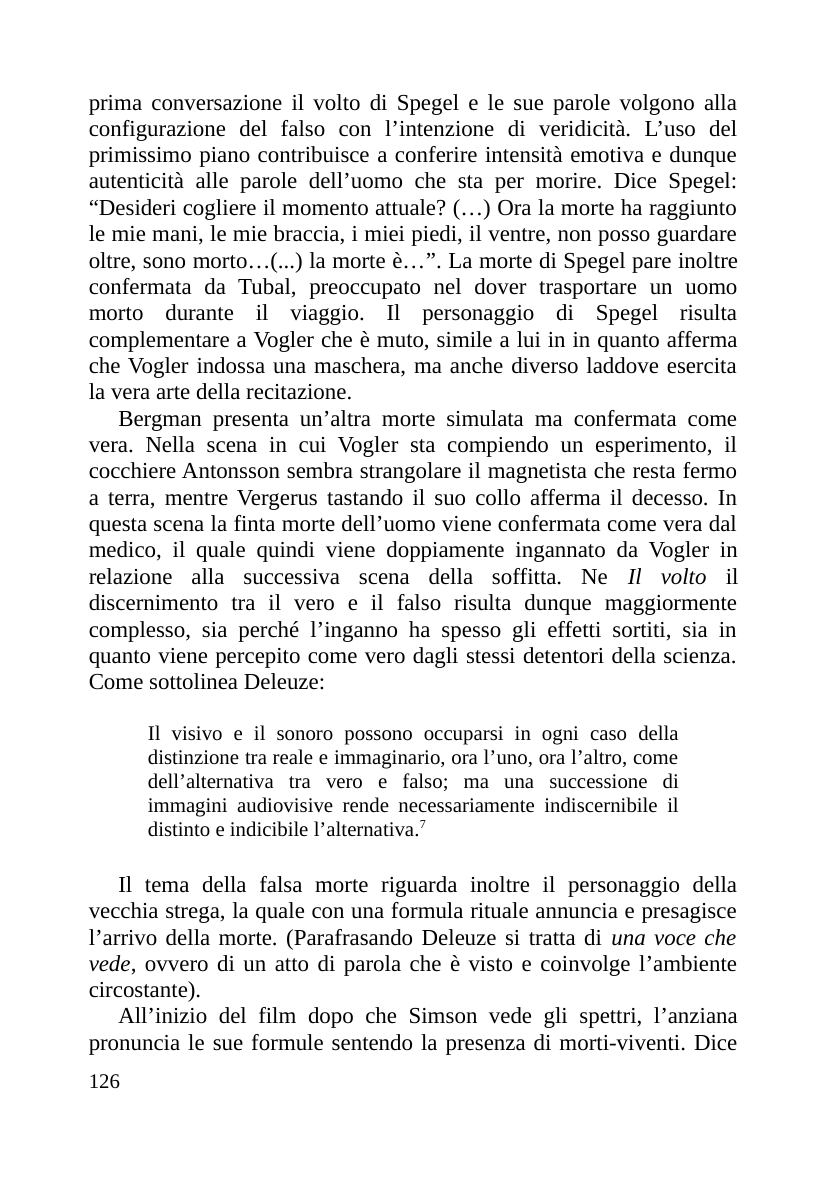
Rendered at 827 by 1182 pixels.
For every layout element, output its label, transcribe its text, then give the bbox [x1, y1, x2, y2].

text Il visivo e il sonoro possono occuparsi in ogni caso della distinzione tra reale e immaginario, ora l’uno, ora l’altro, come dell’alternativa tra vero e falso; ma una successione di immagini audiovisive rende necessariamente indiscernibile il distinto e indicibile l’alternativa.7 [148, 721, 679, 841]
text Bergman presenta un’altra morte simulata ma confermata come vera. Nella scena in cui Vogler sta compiendo un esperimento, il cocchiere Antonsson sembra strangolare il magnetista che resta fermo a terra, mentre Vergerus tastando il suo collo afferma il decesso. In questa scena la finta morte dell’uomo viene confermata come vera dal medico, il quale quindi viene doppiamente ingannato da Vogler in relazione alla successiva scena della soffitta. Ne Il volto il discernimento tra il vero e il falso risulta dunque maggiormente complesso, sia perché l’inganno ha spesso gli effetti sortiti, sia in quanto viene percepito come vero dagli stessi detentori della scienza. Come sottolinea Deleuze: [88, 405, 738, 695]
text Il tema della falsa morte riguarda inoltre il personaggio della vecchia strega, la quale con una formula rituale annuncia e presagisce l’arrivo della morte. (Parafrasando Deleuze si tratta di una voce che vede, ovvero di un atto di parola che è visto e coinvolge l’ambiente circostante). [88, 871, 738, 1003]
text All’inizio del film dopo che Simson vede gli spettri, l’anziana pronuncia le sue formule sentendo la presenza di morti-viventi. Dice [88, 1003, 738, 1055]
text prima conversazione il volto di Spegel e le sue parole volgono alla configurazione del falso con l’intenzione di veridicità. L’uso del primissimo piano contribuisce a conferire intensità emotiva e dunque autenticità alle parole dell’uomo che sta per morire. Dice Spegel: “Desideri cogliere il momento attuale? (…) Ora la morte ha raggiunto le mie mani, le mie braccia, i miei piedi, il ventre, non posso guardare oltre, sono morto…(...) la morte è…”. La morte di Spegel pare inoltre confermata da Tubal, preoccupato nel dover trasportare un uomo morto durante il viaggio. Il personaggio di Spegel risulta complementare a Vogler che è muto, simile a lui in in quanto afferma che Vogler indossa una maschera, ma anche diverso laddove esercita la vera arte della recitazione. [88, 88, 738, 405]
